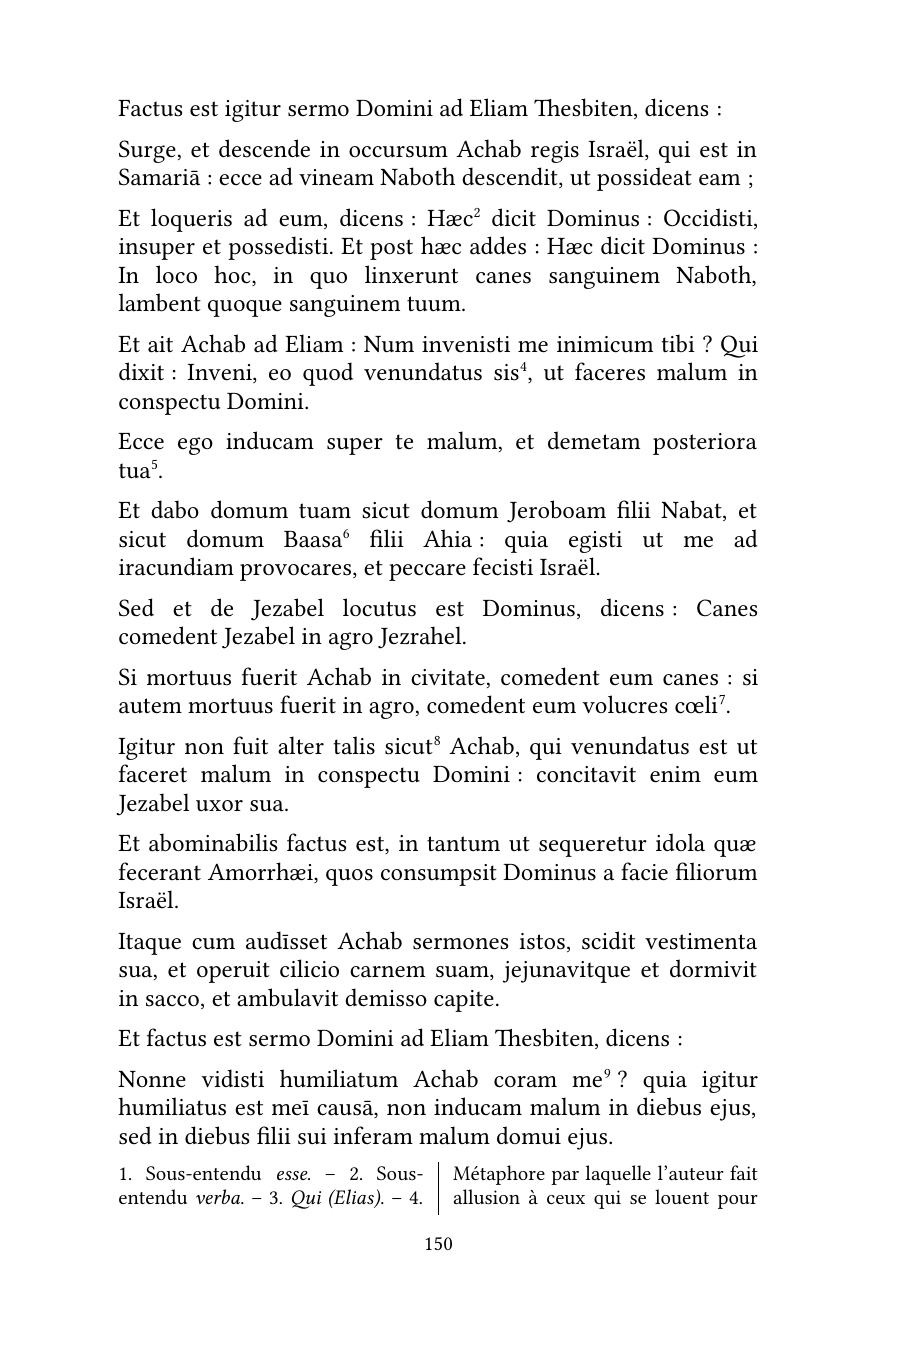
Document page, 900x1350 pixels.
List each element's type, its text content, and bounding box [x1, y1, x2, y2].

text Et factus est sermo Domini ad Eliam Thesbiten, dicens : [118, 1024, 758, 1053]
text Et abominabilis factus est, in tantum ut sequeretur idola quæ fecerant Amorrhæi, quos consumpsit Dominus a facie filiorum Israël. [118, 829, 758, 915]
text Si mortuus fuerit Achab in civitate, comedent eum canes : si autem mortuus fuerit in agro, comedent eum volucres cœli7. [118, 663, 758, 720]
text 1. Sous-entendu esse. – 2. Sous-entendu verba. – 3. Qui (Elias). – 4. [118, 1162, 423, 1210]
text Nonne vidisti humiliatum Achab coram me9 ? quia igitur humiliatus est meī causā, non inducam malum in diebus ejus, sed in diebus filii sui inferam malum domui ejus. [118, 1065, 758, 1150]
text Métaphore par laquelle l’auteur fait allusion à ceux qui se louent pour [453, 1162, 758, 1210]
text Surge, et descende in occursum Achab regis Israël, qui est in Samariā : ecce ad vineam Naboth descendit, ut possideat eam ; [118, 135, 758, 192]
text Itaque cum audīsset Achab sermones istos, scidit vestimenta sua, et operuit cilicio carnem suam, jejunavitque et dormivit in sacco, et ambulavit demisso capite. [118, 927, 758, 1012]
text Sed et de Jezabel locutus est Dominus, dicens : Canes comedent Jezabel in agro Jezrahel. [118, 594, 758, 651]
text Ecce ego inducam super te malum, et demetam posteriora tua5. [118, 427, 758, 484]
text Et ait Achab ad Eliam : Num invenisti me inimicum tibi ? Qui dixit : Inveni, eo quod venundatus sis4, ut faceres malum in conspectu Domini. [118, 330, 758, 416]
text Factus est igitur sermo Domini ad Eliam Thesbiten, dicens : [118, 94, 758, 123]
text Igitur non fuit alter talis sicut8 Achab, qui venundatus est ut faceret malum in conspectu Domini : concitavit enim eum Jezabel uxor sua. [118, 732, 758, 817]
text Et loqueris ad eum, dicens : Hæc2 dicit Dominus : Occidisti, insuper et possedisti. Et post hæc addes : Hæc dicit Dominus : In loco hoc, in quo linxerunt canes sanguinem Naboth, lambent quoque sanguinem tuum. [118, 204, 758, 318]
text Et dabo domum tuam sicut domum Jeroboam filii Nabat, et sicut domum Baasa6 filii Ahia : quia egisti ut me ad iracundiam provocares, et peccare fecisti Israël. [118, 496, 758, 582]
